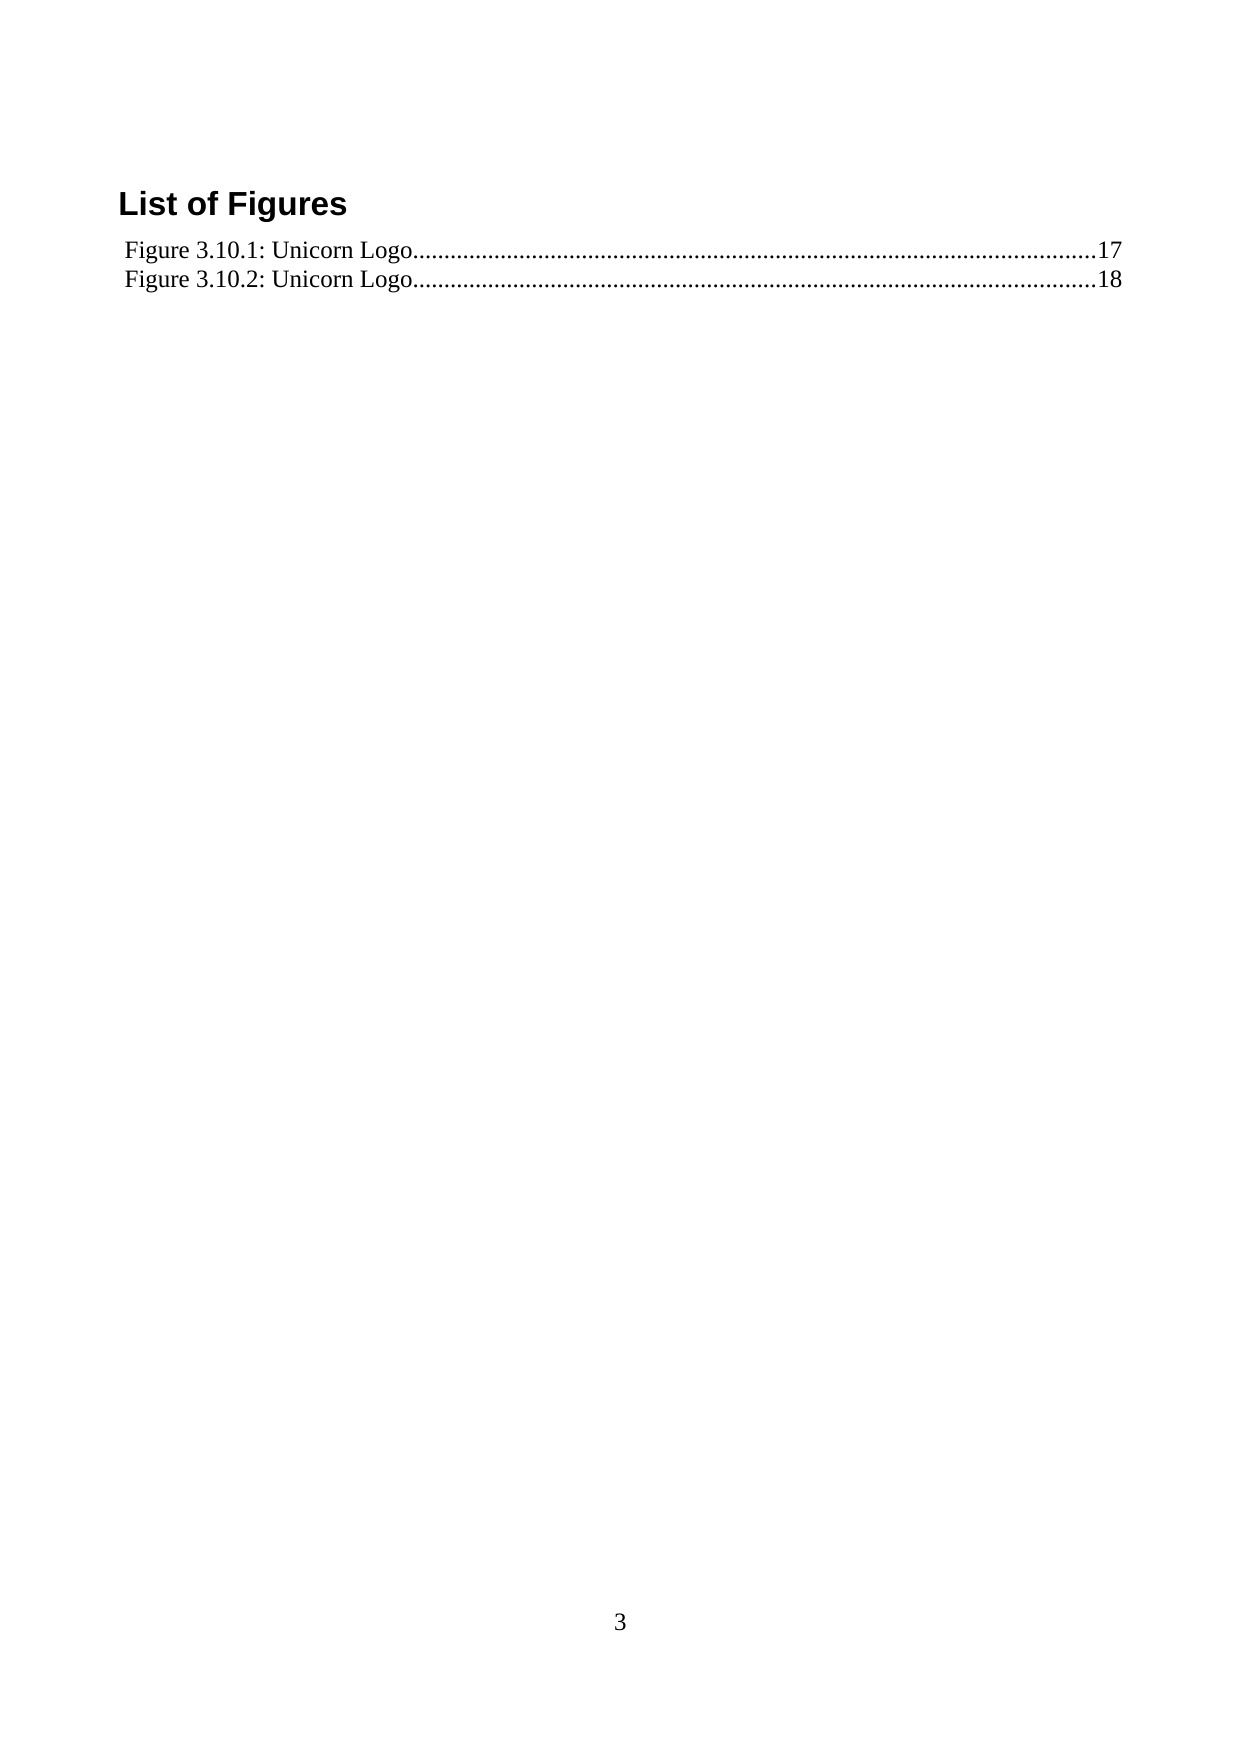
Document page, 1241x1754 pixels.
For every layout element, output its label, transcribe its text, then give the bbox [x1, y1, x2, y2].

subtitle List of Figures [118, 184, 1122, 223]
text Figure 3.10.2: Unicorn Logo 18 [118, 264, 1122, 293]
text Figure 3.10.1: Unicorn Logo 17 [118, 235, 1122, 264]
